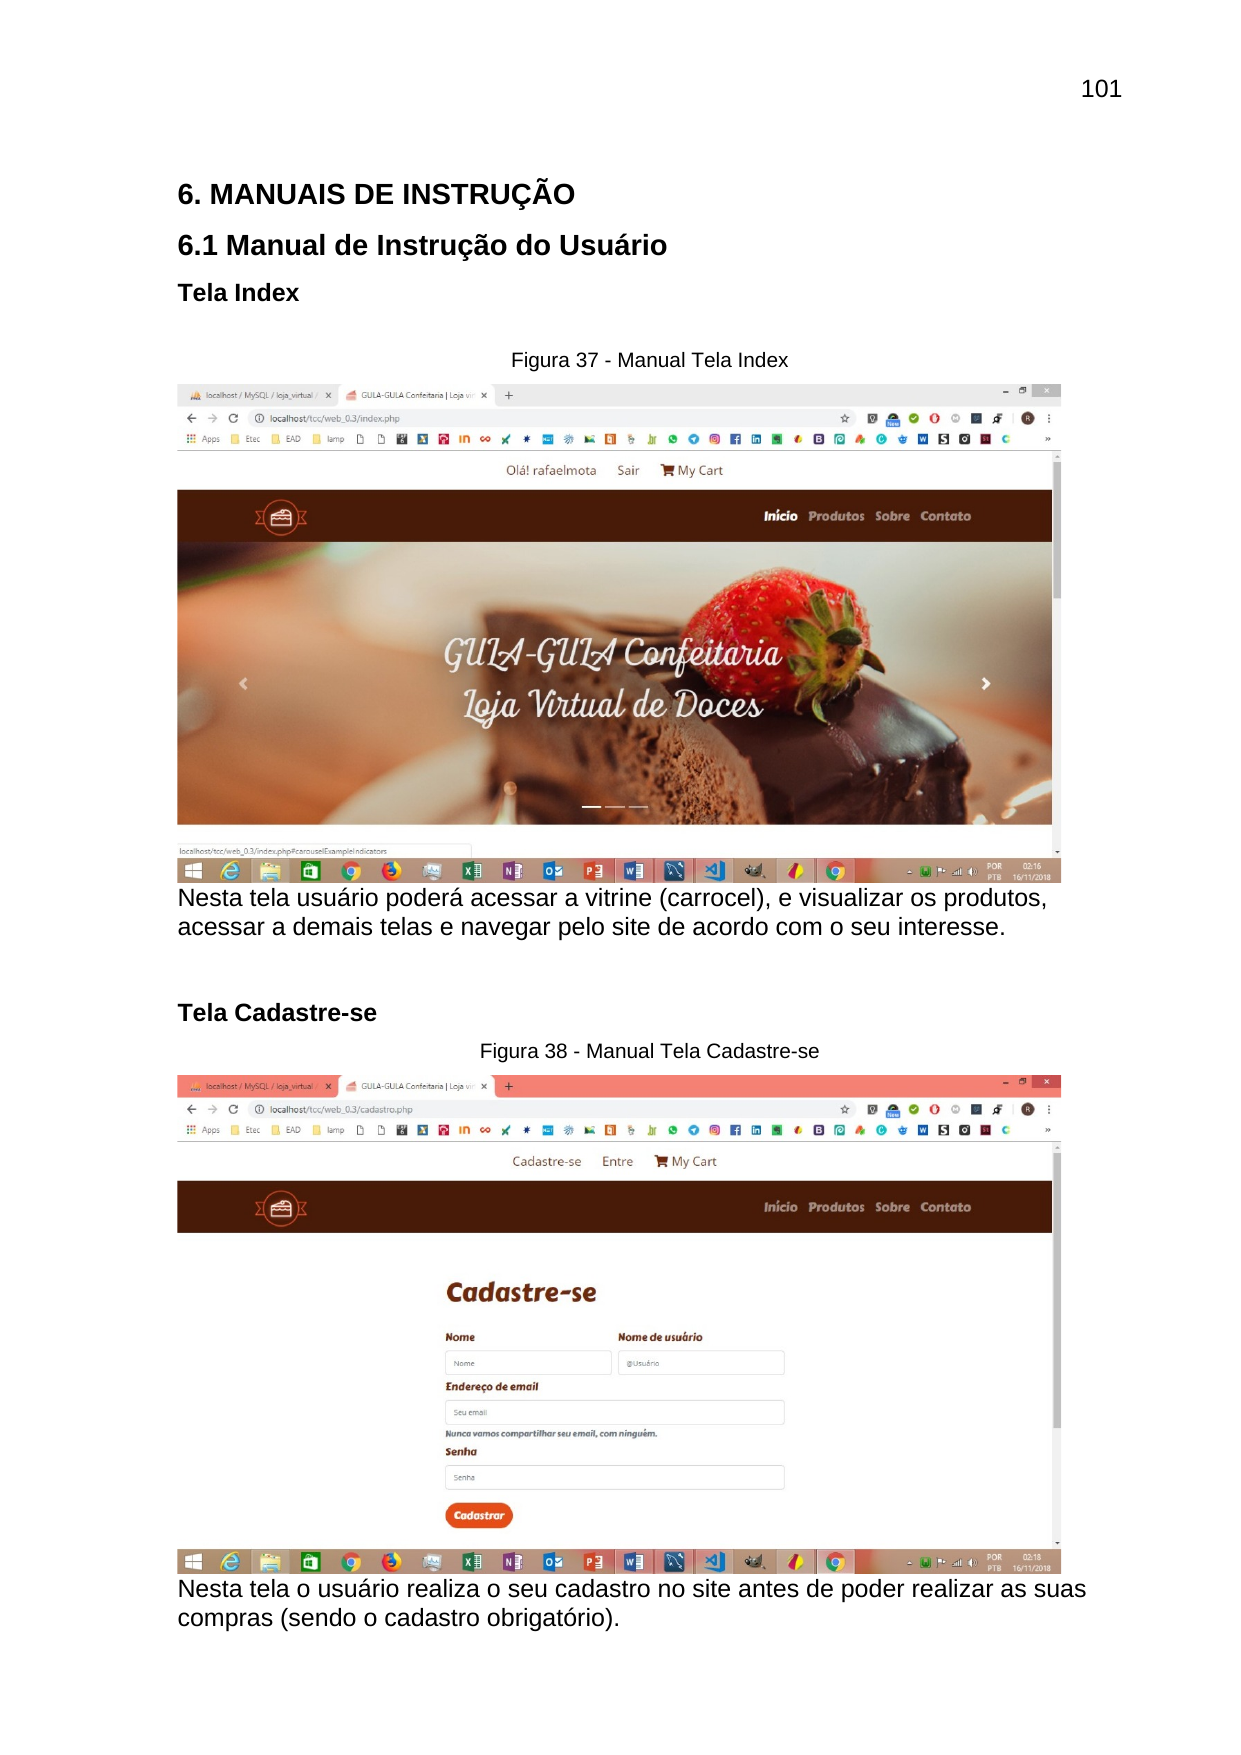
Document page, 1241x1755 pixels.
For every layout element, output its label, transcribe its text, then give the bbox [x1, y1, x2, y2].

subtitle 6. MANUAIS DE INSTRUÇÃO [177, 177, 1122, 211]
text Tela Index [177, 278, 1122, 307]
text Nesta tela o usuário realiza o seu cadastro no site antes de poder realizar as suas compras (sendo o cadastro obrigatório). [177, 1574, 1122, 1631]
text Figura 37 - Manual Tela Index [177, 348, 1122, 372]
text Tela Cadastre-se [177, 998, 1122, 1026]
text Figura 38 - Manual Tela Cadastre-se [177, 1039, 1122, 1063]
text Nesta tela usuário poderá acessar a vitrine (carrocel), e visualizar os produtos, acessar a demais telas e navegar pelo site de acordo com o seu interesse. [177, 883, 1122, 940]
subtitle 6.1 Manual de Instrução do Usuário [177, 227, 1122, 261]
